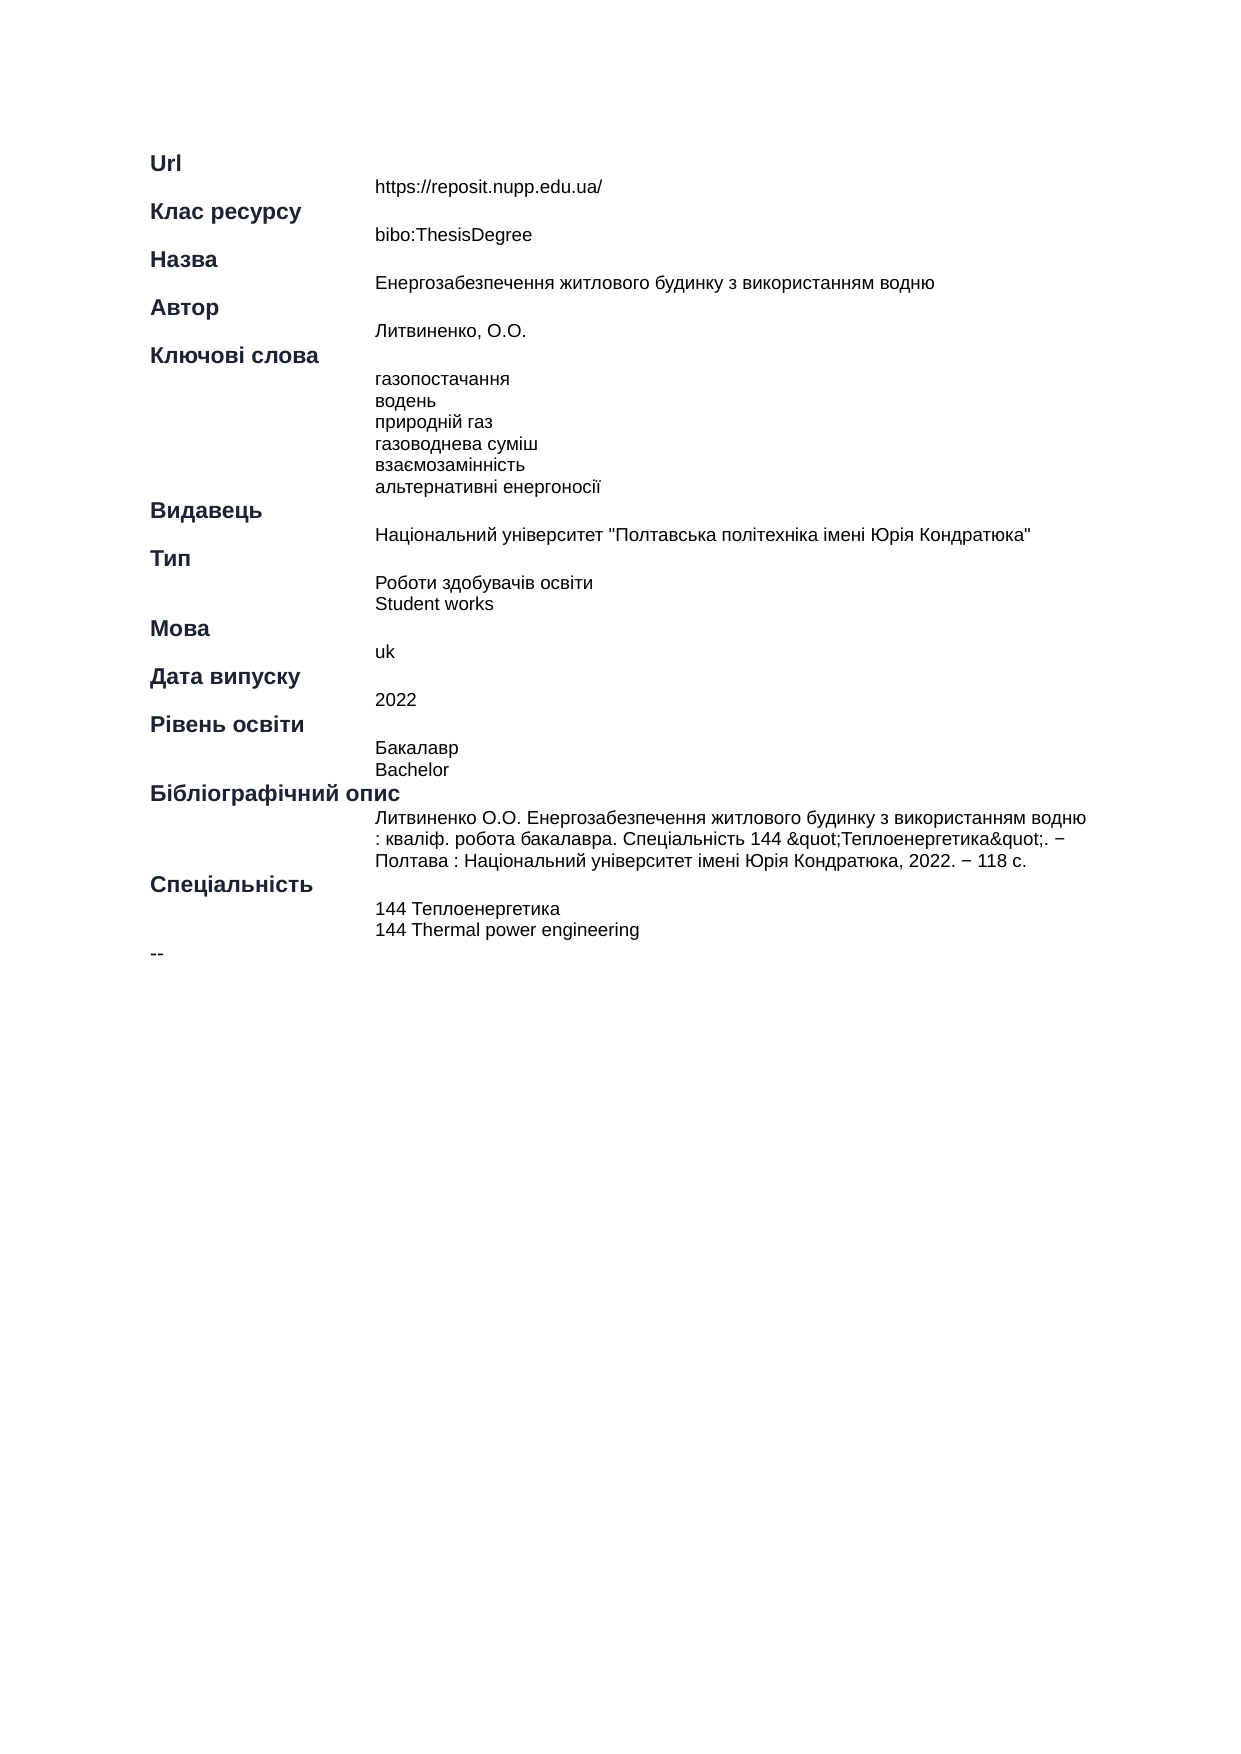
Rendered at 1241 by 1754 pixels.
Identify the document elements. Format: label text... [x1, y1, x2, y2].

text Student works [375, 593, 1090, 615]
text Роботи здобувачів освіти [375, 572, 1090, 593]
text альтернативні енергоносії [375, 476, 1090, 497]
text Ключові слова [150, 342, 1090, 368]
text Литвиненко, О.О. [375, 320, 1090, 342]
text bibo:ThesisDegree [375, 224, 1090, 246]
text Видавець [150, 497, 1090, 524]
text Url [150, 150, 1090, 176]
text Литвиненко О.О. Енергозабезпечення житлового будинку з використанням водню : кваліф. робота бакалавра. Спеціальність 144 &quot;Теплоенергетика&quot;. − Полтава : Національний університет імені Юрія Кондратюка, 2022. − 118 с. [375, 806, 1090, 871]
text Бакалавр [375, 737, 1090, 758]
text 2022 [375, 689, 1090, 711]
text Тип [150, 545, 1090, 572]
text 144 Thermal power engineering [375, 919, 1090, 941]
text Рівень освіти [150, 711, 1090, 737]
text Енергозабезпечення житлового будинку з використанням водню [375, 272, 1090, 294]
text https://reposit.nupp.edu.ua/ [375, 176, 1090, 198]
text водень [375, 389, 1090, 411]
text Клас ресурсу [150, 198, 1090, 224]
text Назва [150, 246, 1090, 272]
text газоводнева суміш [375, 433, 1090, 454]
text Bachelor [375, 758, 1090, 780]
text Мова [150, 615, 1090, 641]
text Національний університет "Полтавська політехніка імені Юрія Кондратюка" [375, 524, 1090, 545]
text взаємозамінність [375, 454, 1090, 476]
text Бібліографічний опис [150, 780, 1090, 806]
text природній газ [375, 411, 1090, 433]
text -- [150, 941, 1090, 964]
text газопостачання [375, 368, 1090, 389]
text Автор [150, 294, 1090, 320]
text 144 Теплоенергетика [375, 897, 1090, 919]
text uk [375, 641, 1090, 663]
text Дата випуску [150, 663, 1090, 689]
text Спеціальність [150, 871, 1090, 897]
